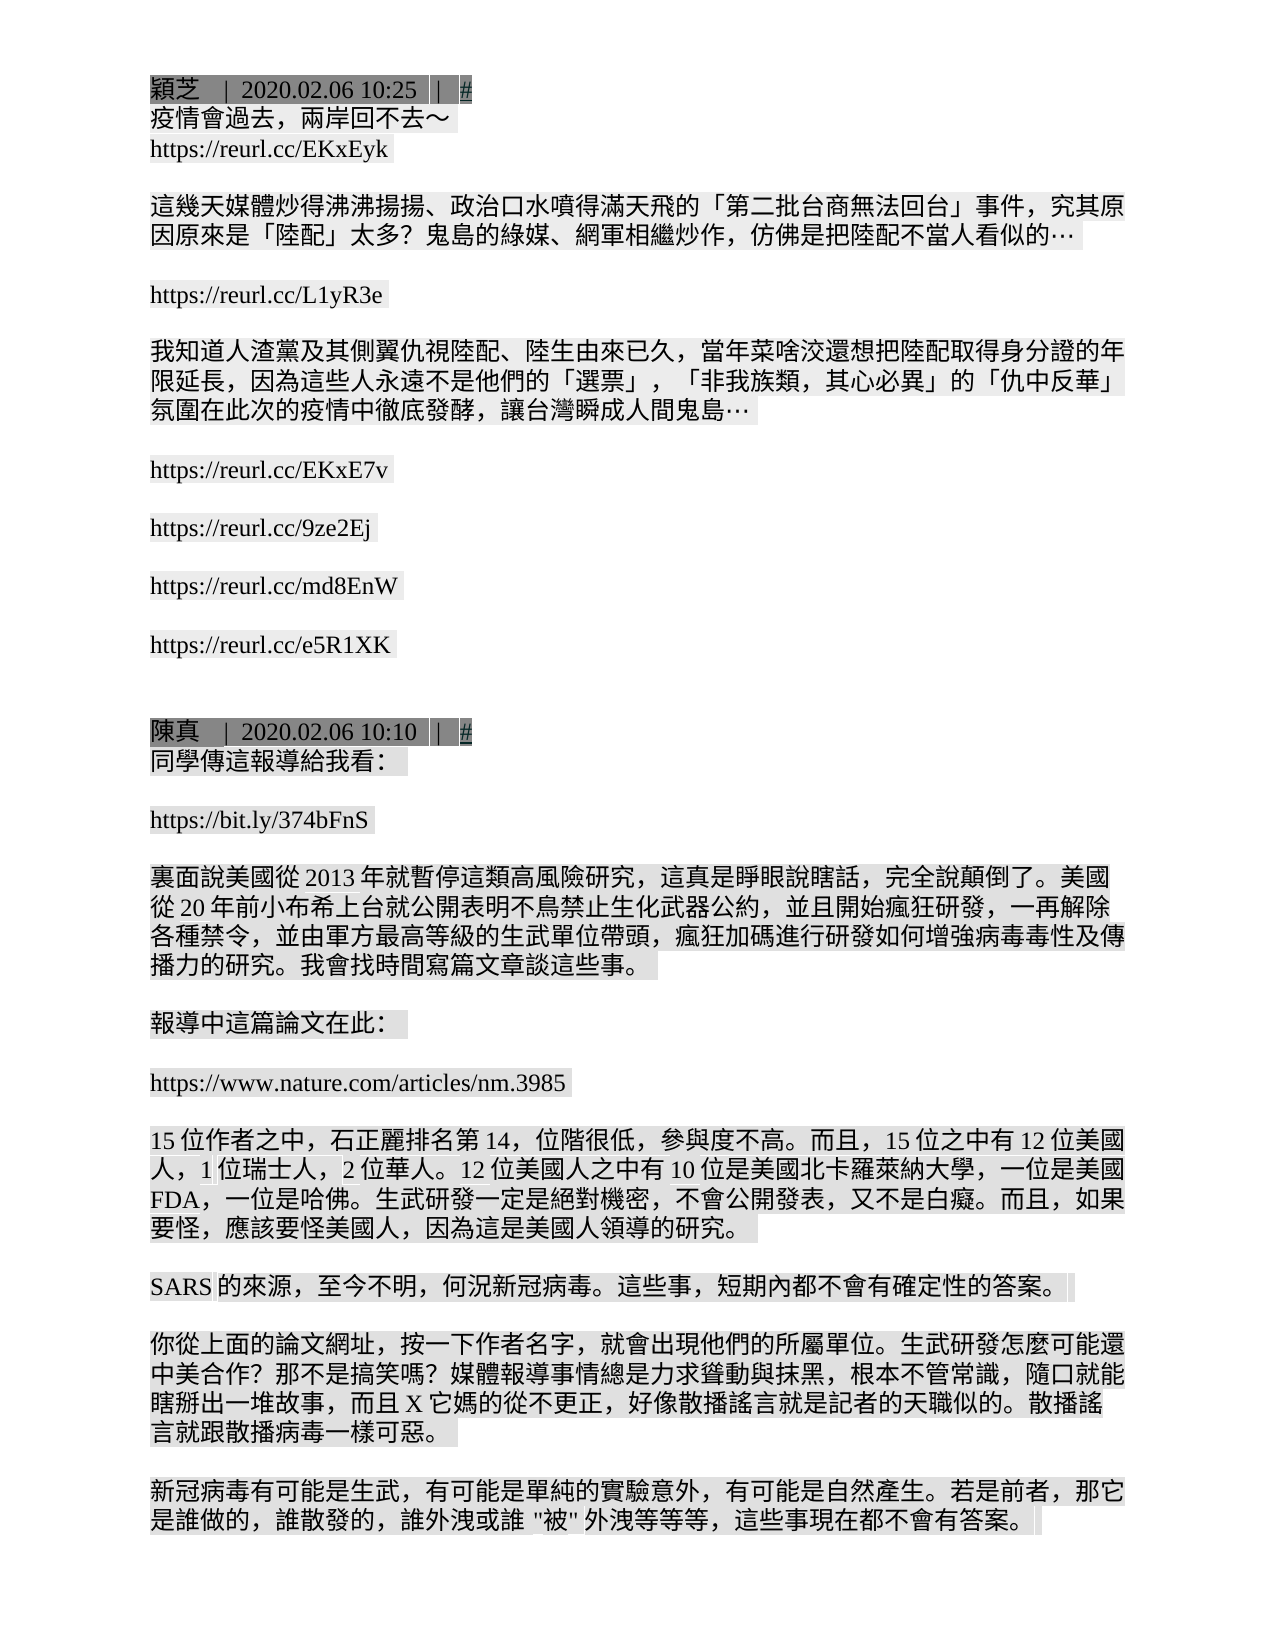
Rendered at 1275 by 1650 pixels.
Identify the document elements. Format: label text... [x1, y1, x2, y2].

text 穎芝 | 2020.02.06 10:25 | # [150, 75, 1125, 104]
text 同學傳這報導給我看： https://bit.ly/374bFnS 裏面說美國從2013年就暫停這類高風險研究，這真是睜眼說瞎話，完全說顛倒了。美國從20年前小布希上台就公開表明不鳥禁止生化武器公約，並且開始瘋狂研發，一再解除各種禁令，並由軍方最高等級的生武單位帶頭，瘋狂加碼進行研發如何增強病毒毒性及傳播力的研究。我會找時間寫篇文章談這些事。 報導中這篇論文在此： https://www.nature.com/articles/nm.3985 15位作者之中，石正麗排名第14，位階很低，參與度不高。而且，15位之中有12位美國人，1位瑞士人，2位華人。12位美國人之中有10位是美國北卡羅萊納大學，一位是美國FDA，一位是哈佛。生武研發一定是絕對機密，不會公開發表，又不是白癡。而且，如果要怪，應該要怪美國人，因為這是美國人領導的研究。 SARS的來源，至今不明，何況新冠病毒。這些事，短期內都不會有確定性的答案。 你從上面的論文網址，按一下作者名字，就會出現他們的所屬單位。生武研發怎麼可能還中美合作？那不是搞笑嗎？媒體報導事情總是力求聳動與抹黑，根本不管常識，隨口就能瞎掰出一堆故事，而且X它媽的從不更正，好像散播謠言就是記者的天職似的。散播謠言就跟散播病毒一樣可惡。 新冠病毒有可能是生武，有可能是單純的實驗意外，有可能是自然產生。若是前者，那它是誰做的，誰散發的，誰外洩或誰 "被" 外洩等等等，這些事現在都不會有答案。 [150, 747, 1125, 1564]
text 陳真 | 2020.02.06 10:10 | # [150, 717, 1125, 747]
text 疫情會過去，兩岸回不去～ https://reurl.cc/EKxEyk 這幾天媒體炒得沸沸揚揚、政治口水噴得滿天飛的「第二批台商無法回台」事件，究其原因原來是「陸配」太多？鬼島的綠媒、網軍相繼炒作，仿佛是把陸配不當人看似的⋯ https://reurl.cc/L1yR3e 我知道人渣黨及其側翼仇視陸配、陸生由來已久，當年菜啥洨還想把陸配取得身分證的年限延長，因為這些人永遠不是他們的「選票」，「非我族類，其心必異」的「仇中反華」氛圍在此次的疫情中徹底發酵，讓台灣瞬成人間鬼島⋯ https://reurl.cc/EKxE7v https://reurl.cc/9ze2Ej https://reurl.cc/md8EnW https://reurl.cc/e5R1XK [150, 104, 1125, 692]
